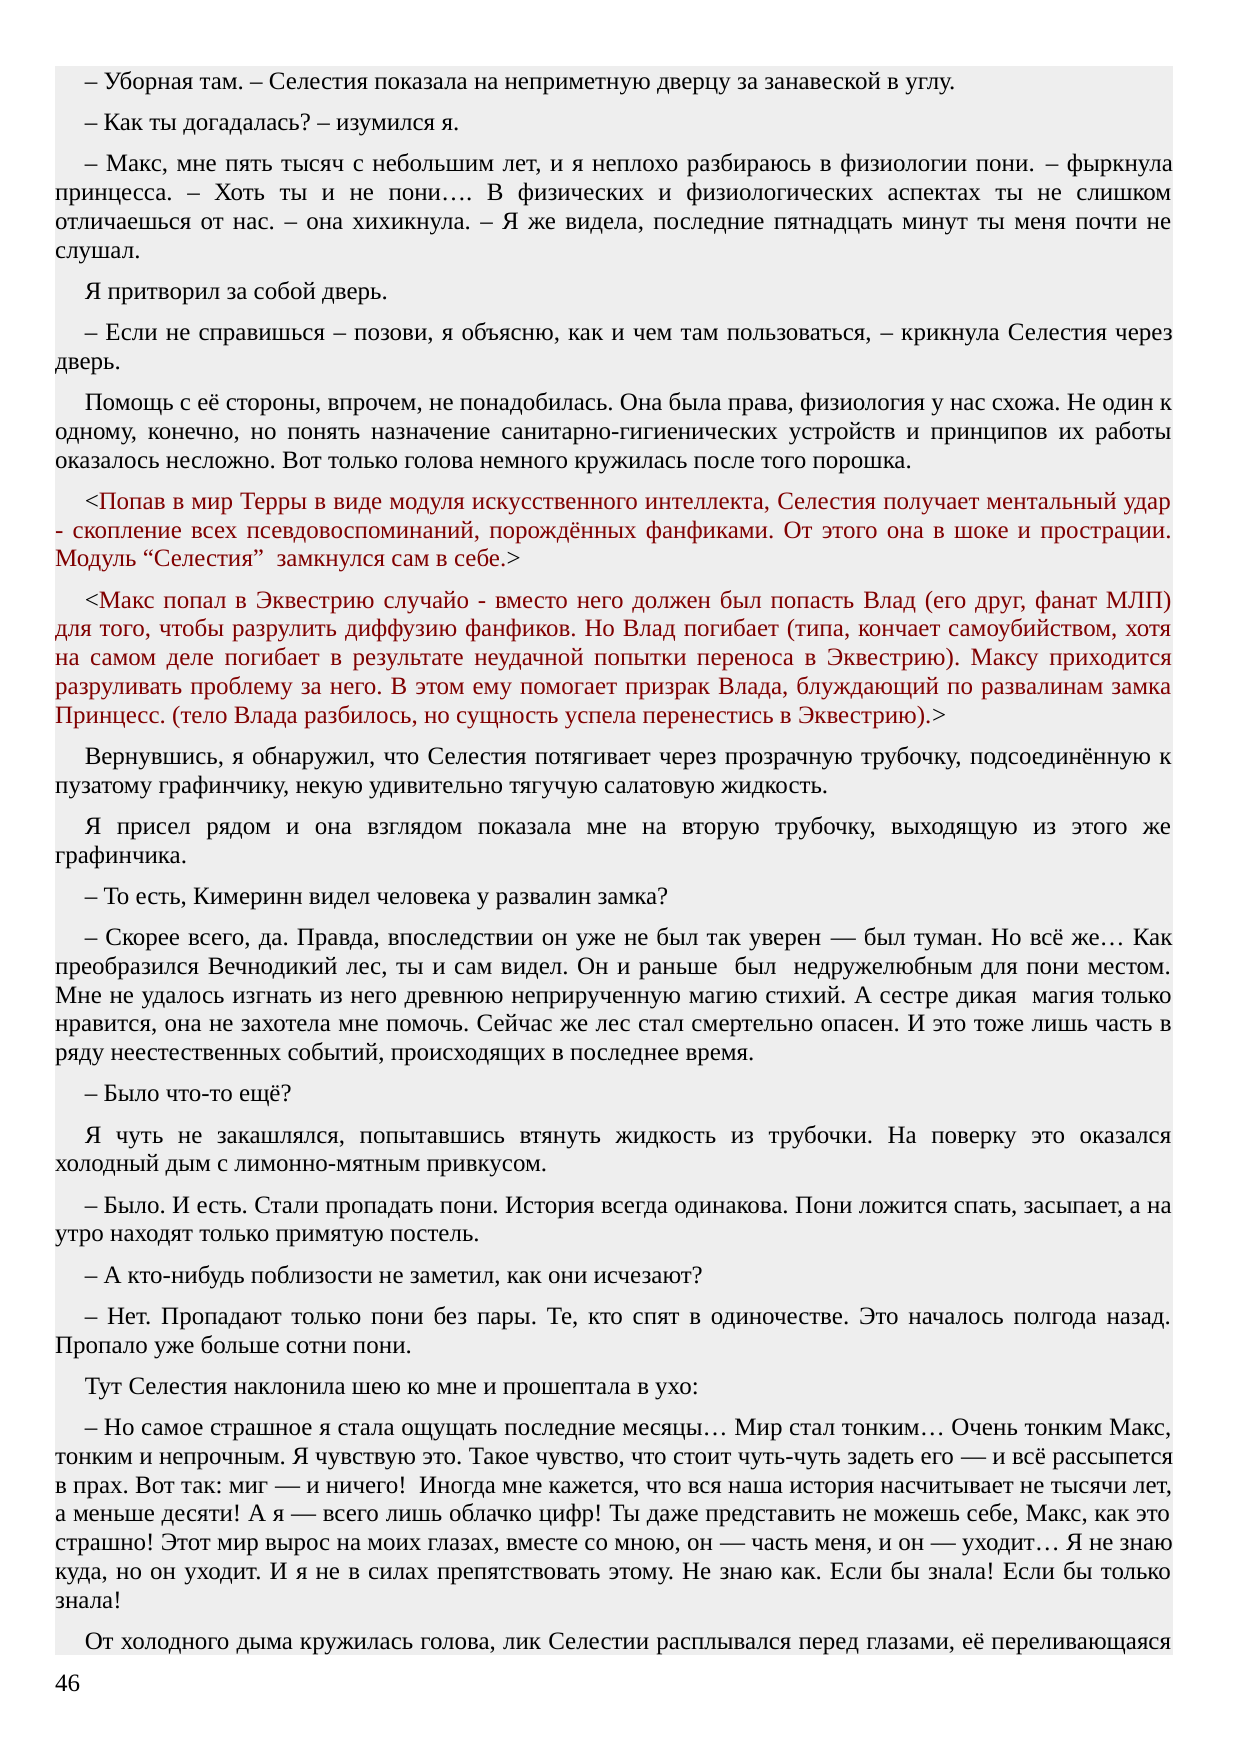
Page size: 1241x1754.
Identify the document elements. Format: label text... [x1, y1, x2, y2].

text – Уборная там. – Селестия показала на неприметную дверцу за занавеской в углу. [55, 66, 1173, 95]
text – То есть, Кимеринн видел человека у развалин замка? [55, 881, 1173, 910]
text – Но самое страшное я стала ощущать последние месяцы… Мир стал тонким… Очень тонким Макс, тонким и непрочным. Я чувствую это. Такое чувство, что стоит чуть-чуть задеть его — и всё рассыпется в прах. Вот так: миг — и ничего! Иногда мне кажется, что вся наша история насчитывает не тысячи лет, а меньше десяти! А я — всего лишь облачко цифр! Ты даже представить не можешь себе, Макс, как это страшно! Этот мир вырос на моих глазах, вместе со мною, он — часть меня, и он — уходит… Я не знаю куда, но он уходит. И я не в силах препятствовать этому. Не знаю как. Если бы знала! Если бы только знала! [55, 1412, 1173, 1613]
text От холодного дыма кружилась голова, лик Селестии расплывался перед глазами, её переливающаяся [55, 1626, 1173, 1655]
text Помощь с её стороны, впрочем, не понадобилась. Она была права, физиология у нас схожа. Не один к одному, конечно, но понять назначение санитарно-гигиенических устройств и принципов их работы оказалось несложно. Вот только голова немного кружилась после того порошка. [55, 387, 1173, 473]
text Я присел рядом и она взглядом показала мне на вторую трубочку, выходящую из этого же графинчика. [55, 811, 1173, 868]
text Тут Селестия наклонила шею ко мне и прошептала в ухо: [55, 1371, 1173, 1400]
text – Было. И есть. Стали пропадать пони. История всегда одинакова. Пони ложится спать, засыпает, а на утро находят только примятую постель. [55, 1190, 1173, 1247]
text – Нет. Пропадают только пони без пары. Те, кто спят в одиночестве. Это началось полгода назад. Пропало уже больше сотни пони. [55, 1301, 1173, 1358]
text – А кто-нибудь поблизости не заметил, как они исчезают? [55, 1260, 1173, 1288]
text – Было что-то ещё? [55, 1078, 1173, 1107]
text Вернувшись, я обнаружил, что Селестия потягивает через прозрачную трубочку, подсоединённую к пузатому графинчику, некую удивительно тягучую салатовую жидкость. [55, 741, 1173, 798]
text – Макс, мне пять тысяч с небольшим лет, и я неплохо разбираюсь в физиологии пони. – фыркнула принцесса. – Хоть ты и не пони…. В физических и физиологических аспектах ты не слишком отличаешься от нас. – она хихикнула. – Я же видела, последние пятнадцать минут ты меня почти не слушал. [55, 148, 1173, 263]
text – Как ты догадалась? – изумился я. [55, 107, 1173, 136]
text Я притворил за собой дверь. [55, 276, 1173, 305]
text <Попав в мир Терры в виде модуля искусственного интеллекта, Селестия получает ментальный удар - скопление всех псевдовоспоминаний, порождённых фанфиками. От этого она в шоке и прострации. Модуль “Селестия” замкнулся сам в себе.> [55, 486, 1173, 572]
text Я чуть не закашлялся, попытавшись втянуть жидкость из трубочки. На поверку это оказался холодный дым с лимонно-мятным привкусом. [55, 1120, 1173, 1177]
text – Скорее всего, да. Правда, впоследствии он уже не был так уверен — был туман. Но всё же… Как преобразился Вечнодикий лес, ты и сам видел. Он и раньше был недружелюбным для пони местом. Мне не удалось изгнать из него древнюю неприрученную магию стихий. А сестре дикая магия только нравится, она не захотела мне помочь. Сейчас же лес стал смертельно опасен. И это тоже лишь часть в ряду неестественных событий, происходящих в последнее время. [55, 922, 1173, 1066]
text – Если не справишься – позови, я объясню, как и чем там пользоваться, – крикнула Селестия через дверь. [55, 317, 1173, 375]
text <Макс попал в Эквестрию случайо - вместо него должен был попасть Влад (его друг, фанат МЛП) для того, чтобы разрулить диффузию фанфиков. Но Влад погибает (типа, кончает самоубийством, хотя на самом деле погибает в результате неудачной попытки переноса в Эквестрию). Максу приходится разруливать проблему за него. В этом ему помогает призрак Влада, блуждающий по развалинам замка Принцесс. (тело Влада разбилось, но сущность успела перенестись в Эквестрию).> [55, 585, 1173, 728]
